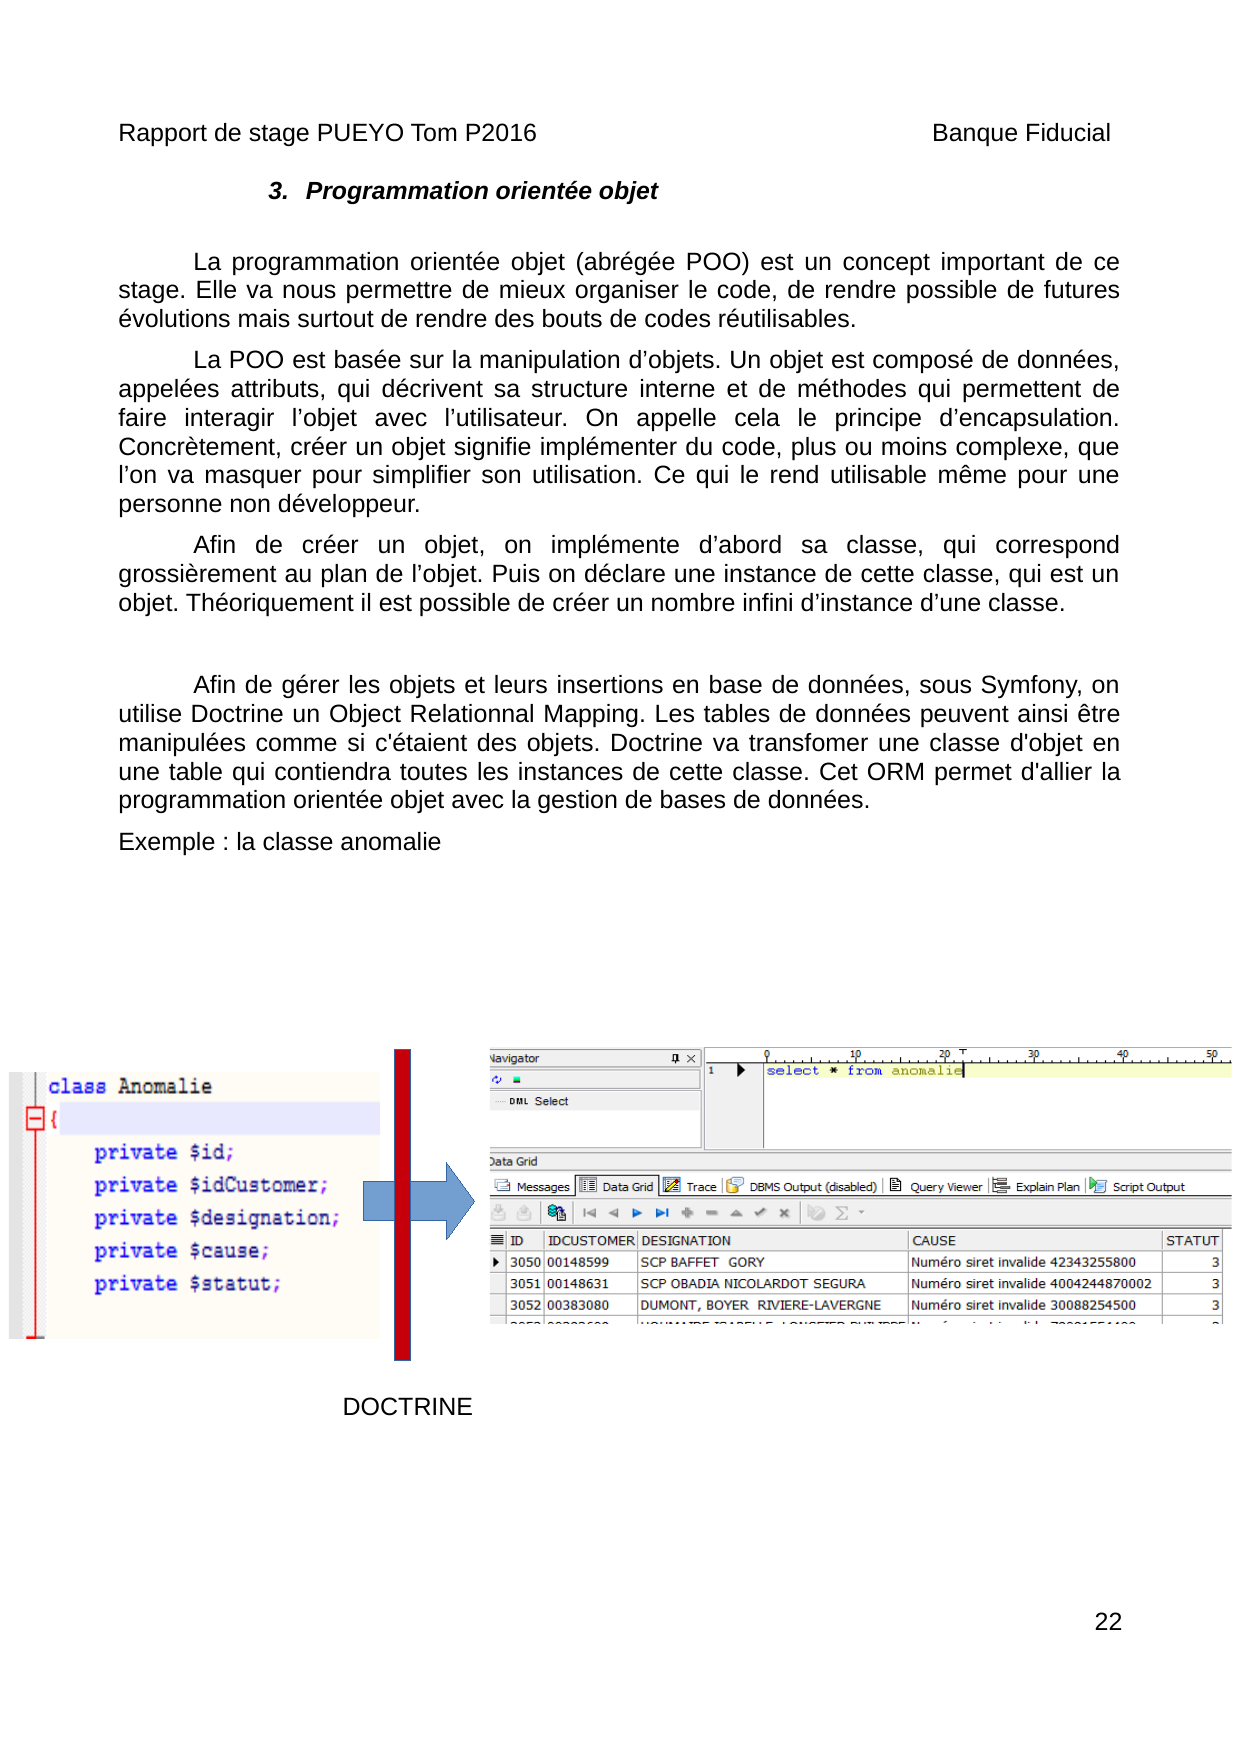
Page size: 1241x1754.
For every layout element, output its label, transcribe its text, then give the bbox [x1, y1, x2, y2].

subtitle Programmation orientée objet [268, 176, 1122, 205]
text Exemple : la classe anomalie [118, 827, 1122, 855]
text Afin de gérer les objets et leurs insertions en base de données, sous Symfony, on utilise Doctrine un Object Relationnal Mapping. Les tables de données peuvent ainsi être manipulées comme si c'étaient des objets. Doctrine va transfomer une classe d'objet en une table qui contiendra toutes les instances de cette classe. Cet ORM permet d'allier la programmation orientée objet avec la gestion de bases de données. [118, 670, 1122, 814]
picture [489, 1047, 1232, 1324]
text La programmation orientée objet (abrégée POO) est un concept important de ce stage. Elle va nous permettre de mieux organiser le code, de rendre possible de futures évolutions mais surtout de rendre des bouts de codes réutilisables. [118, 247, 1122, 333]
picture [8, 1072, 381, 1339]
text La POO est basée sur la manipulation d’objets. Un objet est composé de données, appelées attributs, qui décrivent sa structure interne et de méthodes qui permettent de faire interagir l’objet avec l’utilisateur. On appelle cela le principe d’encapsulation. Concrètement, créer un objet signifie implémenter du code, plus ou moins complexe, que l’on va masquer pour simplifier son utilisation. Ce qui le rend utilisable même pour une personne non développeur. [118, 345, 1122, 518]
text Afin de créer un objet, on implémente d’abord sa classe, qui correspond grossièrement au plan de l’objet. Puis on déclare une instance de cette classe, qui est un objet. Théoriquement il est possible de créer un nombre infini d’instance d’une classe. [118, 530, 1122, 617]
